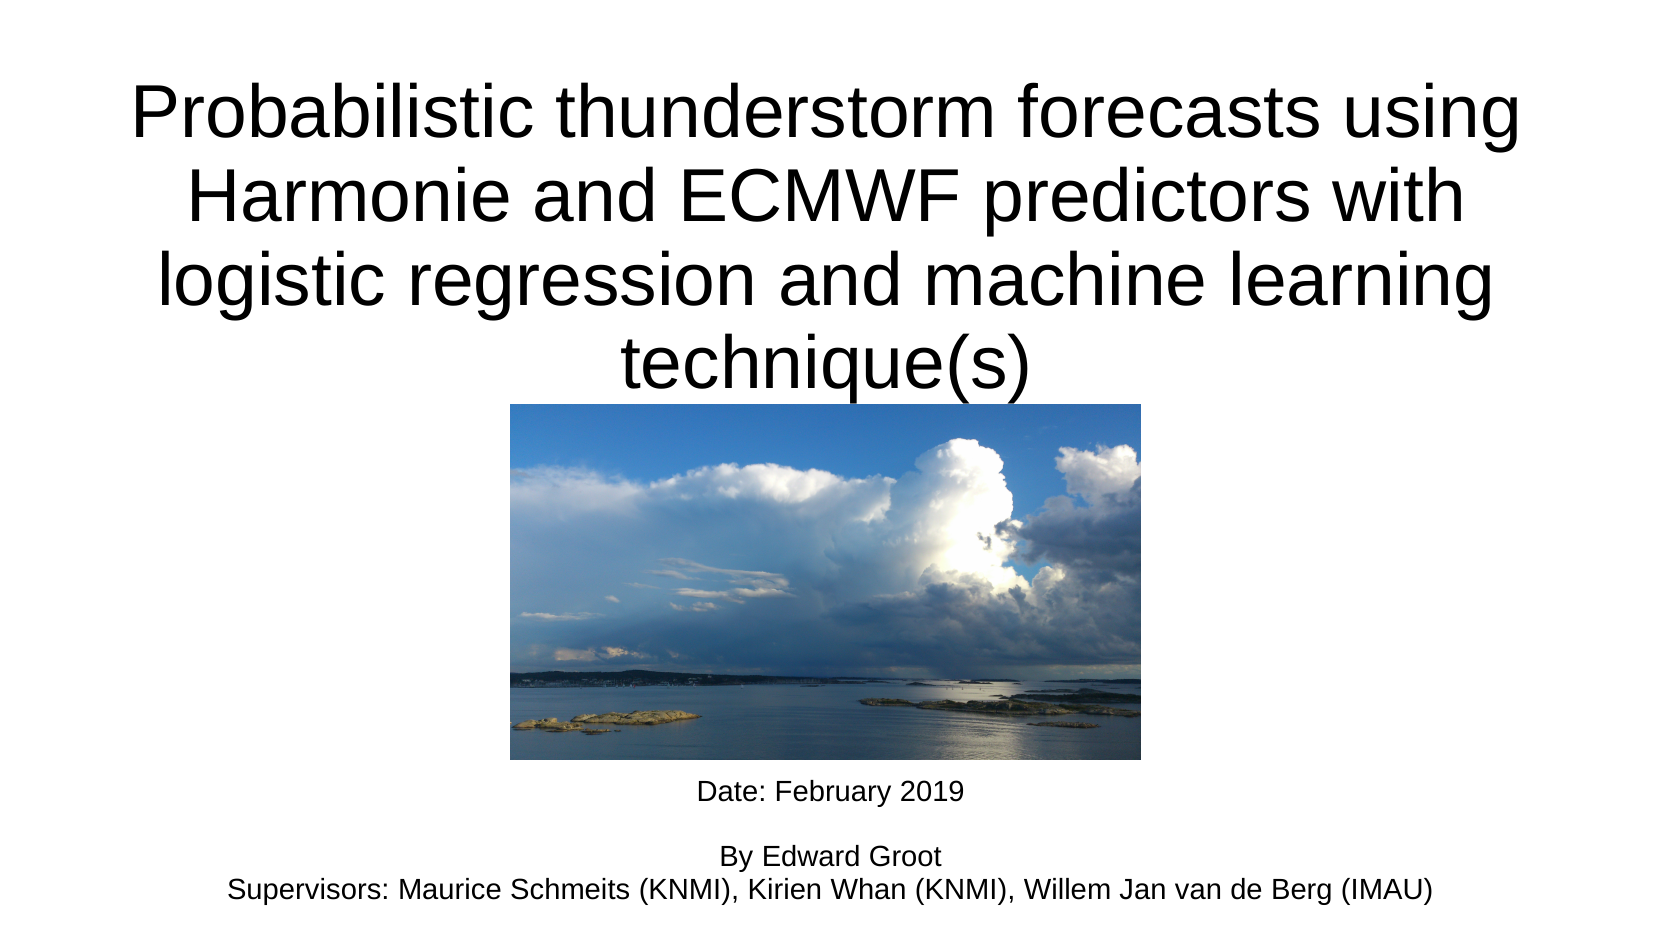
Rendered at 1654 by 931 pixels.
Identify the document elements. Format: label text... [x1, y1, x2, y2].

picture [510, 404, 1141, 760]
subtitle Date: February 2019 By Edward Groot Supervisors: Maurice Schmeits (KNMI), Kirien Whan (KNMI), Willem Jan van de Berg (IMAU) [86, 690, 1576, 931]
title Probabilistic thunderstorm forecasts using Harmonie and ECMWF predictors with logistic regression and machine learning technique(s) [82, 69, 1571, 406]
